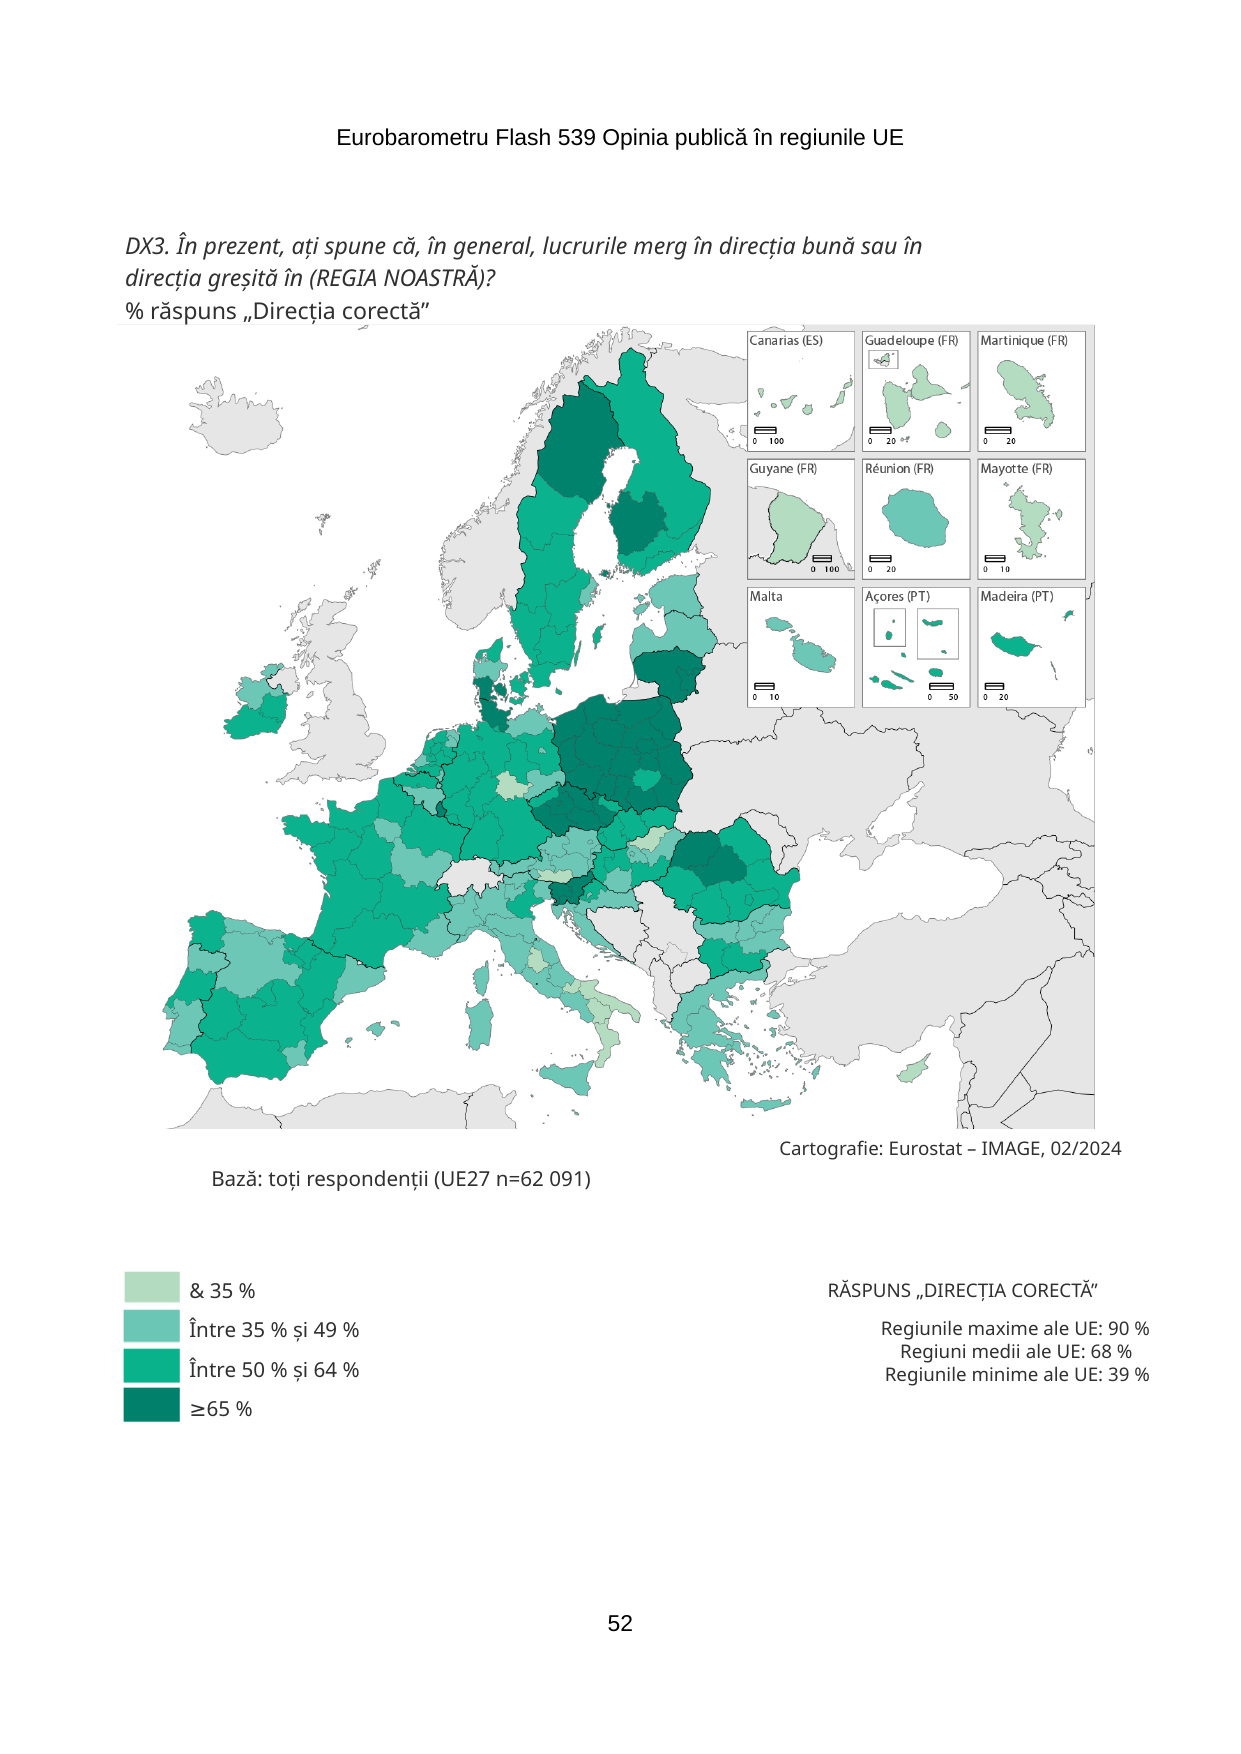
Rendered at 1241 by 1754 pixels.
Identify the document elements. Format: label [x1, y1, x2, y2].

picture [117, 321, 1098, 1129]
picture [125, 1272, 179, 1303]
picture [124, 1349, 179, 1382]
picture [124, 1310, 179, 1343]
picture [124, 1388, 179, 1421]
